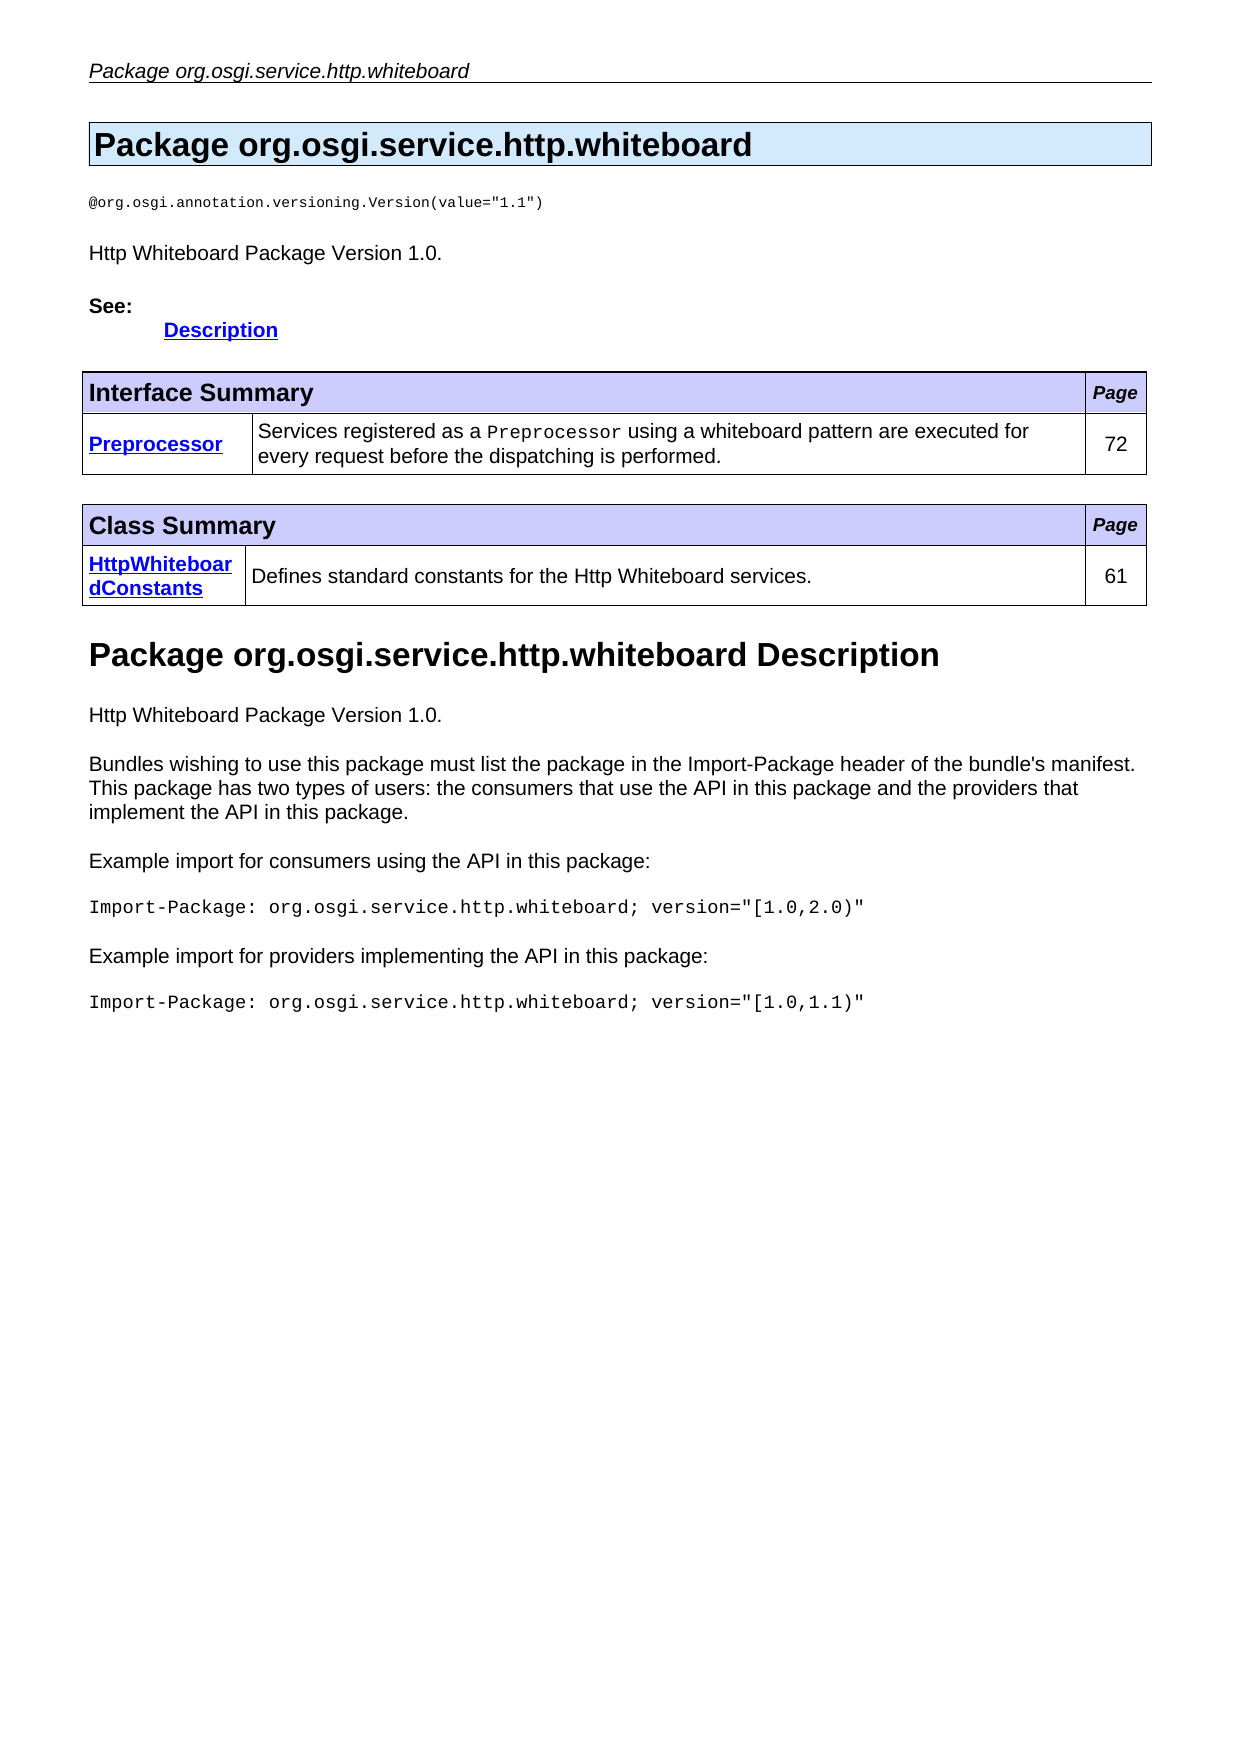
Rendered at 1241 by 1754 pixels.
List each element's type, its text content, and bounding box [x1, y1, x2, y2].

table_cell 72 [1086, 414, 1146, 474]
text Bundles wishing to use this package must list the package in the Import-Package header of the bundle's manifest. This package has two types of users: the consumers that use the API in this package and the providers that implement the API in this package. [88, 752, 1152, 824]
table_cell 61 [1086, 546, 1146, 605]
table_cell HttpWhiteboardConstants [83, 546, 245, 605]
text Example import for providers implementing the API in this package: [88, 944, 1152, 968]
text Example import for consumers using the API in this package: [88, 849, 1152, 873]
table_cell Defines standard constants for the Http Whiteboard services. [246, 546, 1085, 605]
table_header Interface Summary [83, 373, 1085, 412]
table_header Page [1086, 373, 1146, 412]
text Package org.osgi.service.http.whiteboard Description [88, 636, 1152, 674]
text @org.osgi.annotation.versioning.Version(value="1.1") [88, 195, 1152, 212]
table_header Page [1086, 505, 1146, 545]
text Http Whiteboard Package Version 1.0. [88, 241, 1152, 265]
text Description [163, 318, 1152, 342]
text Import-Package: org.osgi.service.http.whiteboard; version="[1.0,2.0)" [88, 898, 1152, 919]
table_cell Preprocessor [83, 414, 252, 474]
text See: [88, 294, 1152, 318]
text Import-Package: org.osgi.service.http.whiteboard; version="[1.0,1.1)" [88, 993, 1152, 1014]
subtitle Package org.osgi.service.http.whiteboard [90, 123, 1151, 165]
table_header Class Summary [83, 505, 1085, 545]
table_cell Services registered as a Preprocessor using a whiteboard pattern are executed for every request before the dispatching is performed. [253, 414, 1085, 474]
text Http Whiteboard Package Version 1.0. [88, 703, 1152, 727]
